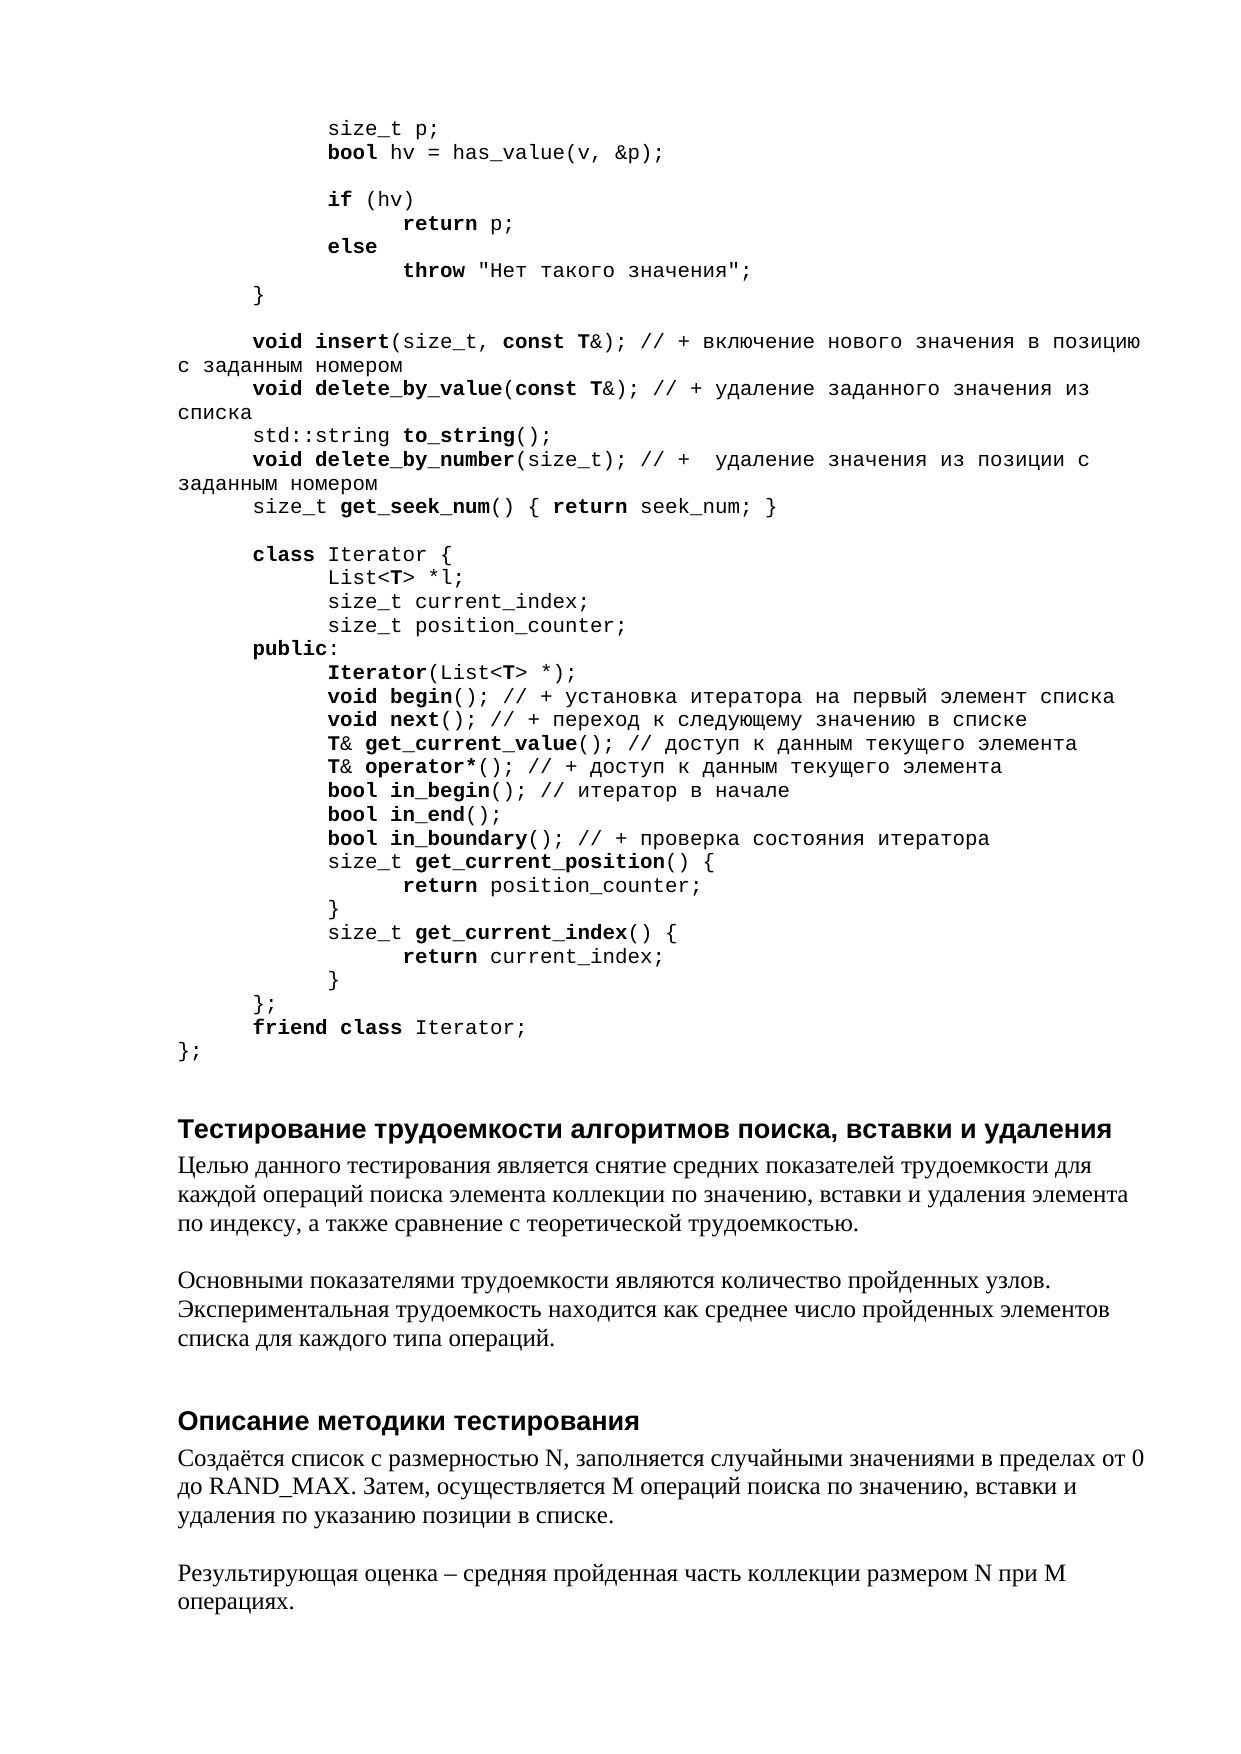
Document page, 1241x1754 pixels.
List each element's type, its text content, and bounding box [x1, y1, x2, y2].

text } [177, 969, 1152, 993]
text void insert(size_t, const T&); // + включение нового значения в позицию с заданным номером [177, 331, 1152, 378]
text }; [177, 993, 1152, 1017]
subtitle Тестирование трудоемкости алгоритмов поиска, вставки и удаления [177, 1113, 1152, 1144]
text Iterator(List<T> *); [177, 662, 1152, 686]
text bool hv = has_value(v, &p); [177, 142, 1152, 165]
text T& operator*(); // + доступ к данным текущего элемента [177, 757, 1152, 780]
text return p; [177, 213, 1152, 236]
subtitle Описание методики тестирования [177, 1405, 1152, 1436]
text bool in_boundary(); // + проверка состояния итератора [177, 827, 1152, 851]
text void delete_by_value(const T&); // + удаление заданного значения из списка [177, 378, 1152, 426]
text size_t get_current_index() { [177, 922, 1152, 946]
text public: [177, 638, 1152, 662]
text void next(); // + переход к следующему значению в списке [177, 709, 1152, 733]
text friend class Iterator; [177, 1017, 1152, 1040]
text size_t p; [177, 118, 1152, 142]
text } [177, 284, 1152, 307]
text Целью данного тестирования является снятие средних показателей трудоемкости для каждой операций поиска элемента коллекции по значению, вставки и удаления элемента по индексу, а также сравнение с теоретической трудоемкостью. [177, 1150, 1152, 1236]
text Результирующая оценка – средняя пройденная часть коллекции размером N при M операциях. [177, 1558, 1152, 1615]
text } [177, 898, 1152, 922]
text size_t position_counter; [177, 615, 1152, 638]
text size_t current_index; [177, 591, 1152, 615]
text void delete_by_number(size_t); // + удаление значения из позиции с заданным номером [177, 449, 1152, 496]
text return current_index; [177, 946, 1152, 969]
text List<T> *l; [177, 567, 1152, 591]
text throw "Нет такого значения"; [177, 260, 1152, 284]
text T& get_current_value(); // доступ к данным текущего элемента [177, 733, 1152, 757]
text bool in_begin(); // итератор в начале [177, 780, 1152, 804]
text std::string to_string(); [177, 426, 1152, 449]
text size_t get_seek_num() { return seek_num; } [177, 496, 1152, 520]
text Основными показателями трудоемкости являются количество пройденных узлов. Экспериментальная трудоемкость находится как среднее число пройденных элементов списка для каждого типа операций. [177, 1265, 1152, 1351]
text Создаётся список с размерностью N, заполняется случайными значениями в пределах от 0 до RAND_MAX. Затем, осуществляется M операций поиска по значению, вставки и удаления по указанию позиции в списке. [177, 1443, 1152, 1529]
text }; [177, 1040, 1152, 1064]
text class Iterator { [177, 544, 1152, 567]
text void begin(); // + установка итератора на первый элемент списка [177, 686, 1152, 709]
text else [177, 236, 1152, 260]
text if (hv) [177, 189, 1152, 213]
text return position_counter; [177, 875, 1152, 898]
text size_t get_current_position() { [177, 851, 1152, 875]
text bool in_end(); [177, 804, 1152, 827]
